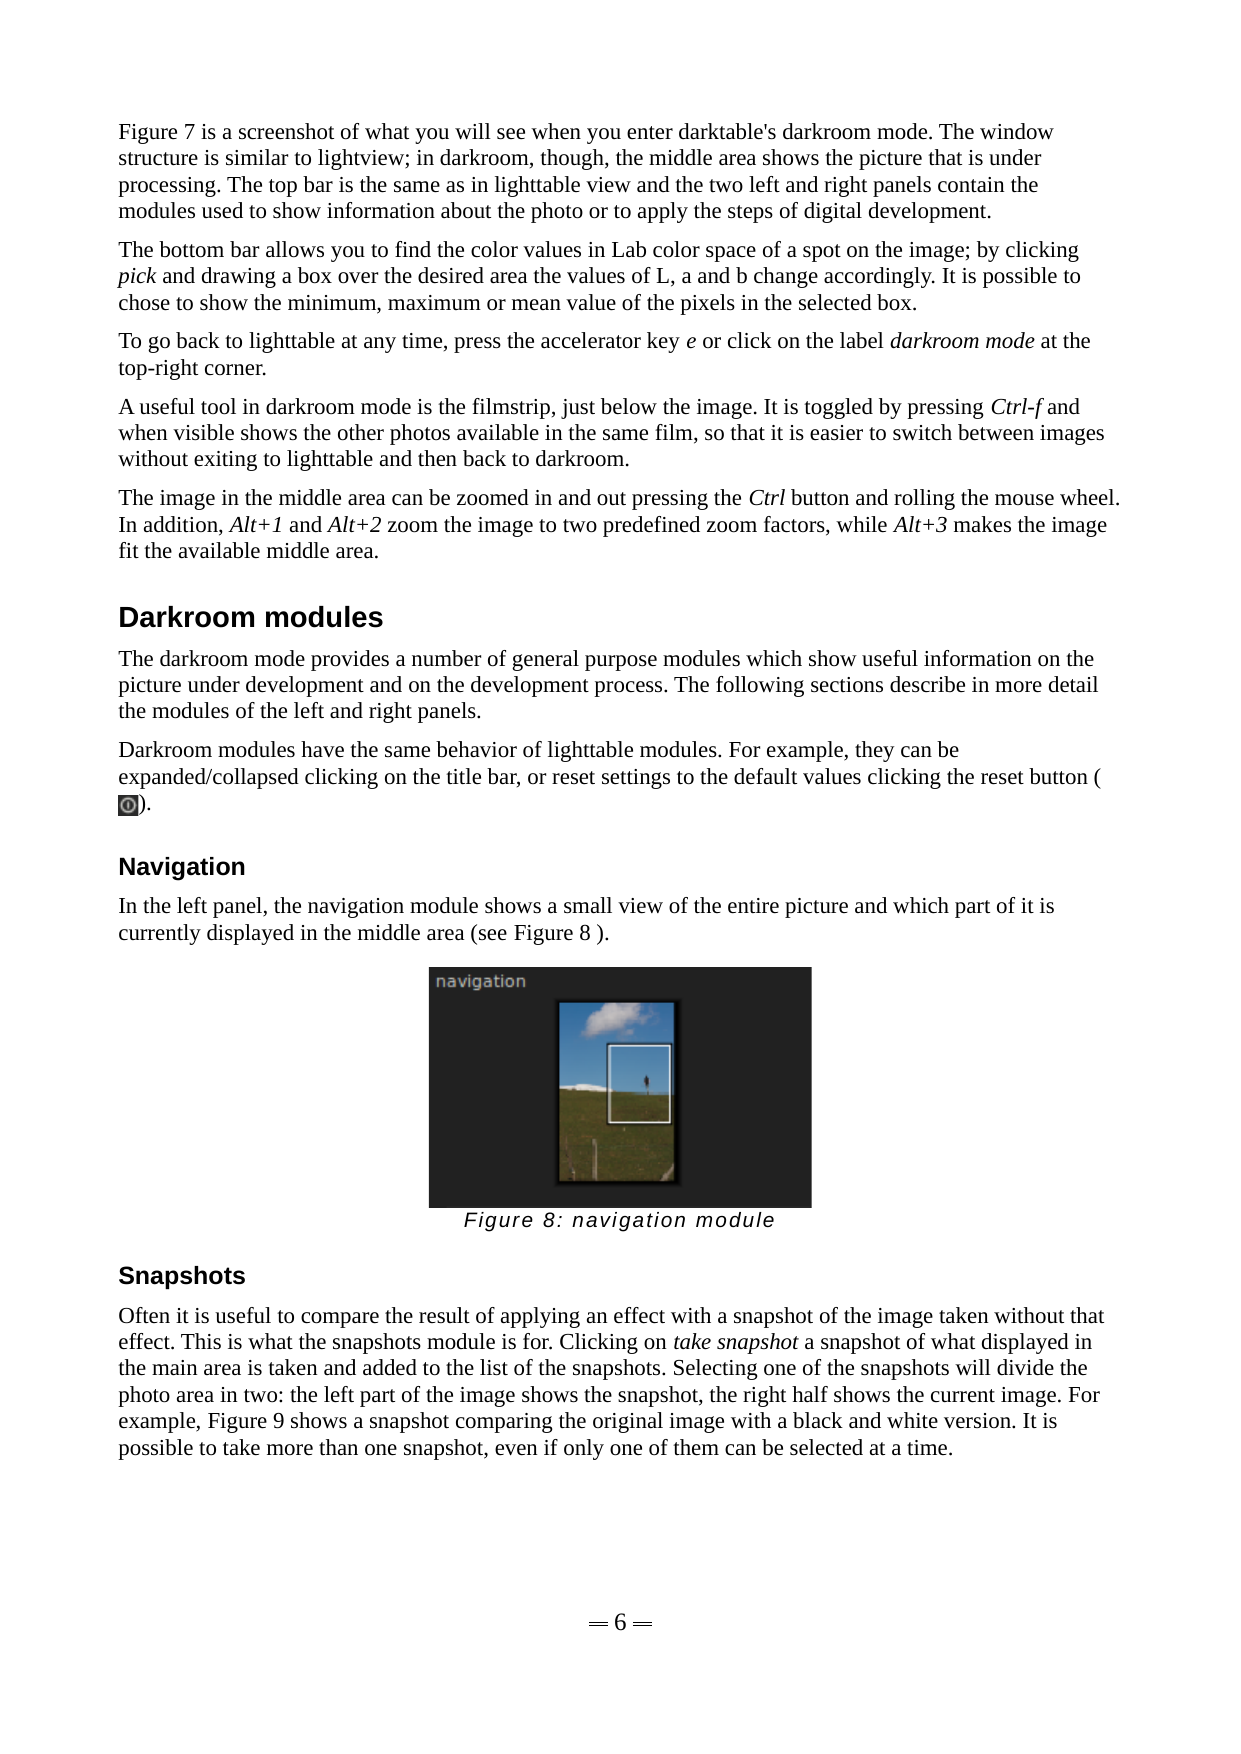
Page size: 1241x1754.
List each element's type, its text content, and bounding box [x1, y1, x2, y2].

text The darkroom mode provides a number of general purpose modules which show useful information on the picture under development and on the development process. The following sections describe in more detail the modules of the left and right panels. [118, 645, 1122, 724]
text The bottom bar allows you to find the color values in Lab color space of a spot on the image; by clicking pick and drawing a box over the desired area the values of L, a and b change accordingly. It is possible to chose to show the minimum, maximum or mean value of the pixels in the selected box. [118, 236, 1122, 315]
picture [428, 967, 812, 1208]
subtitle [429, 955, 811, 967]
text The image in the middle area can be zoomed in and out pressing the Ctrl button and rolling the mouse wheel. In addition, Alt+1 and Alt+2 zoom the image to two predefined zoom factors, while Alt+3 makes the image fit the available middle area. [118, 484, 1122, 563]
picture [118, 795, 139, 816]
subtitle Darkroom modules [118, 599, 1122, 633]
text Figure 8: navigation module [429, 1208, 811, 1232]
subtitle Navigation [118, 852, 1122, 880]
text In the left panel, the navigation module shows a small view of the entire picture and which part of it is currently displayed in the middle area (see Figure 8 ). [118, 892, 1122, 945]
text Darkroom modules have the same behavior of lighttable modules. For example, they can be expanded/collapsed clicking on the title bar, or reset settings to the default values clicking the reset button (). [118, 736, 1122, 816]
text Figure 7 is a screenshot of what you will see when you enter darktable's darkroom mode. The window structure is similar to lightview; in darkroom, though, the middle area shows the picture that is under processing. The top bar is the same as in lighttable view and the two left and right panels contain the modules used to show information about the photo or to apply the steps of digital development. [118, 118, 1122, 223]
text To go back to lighttable at any time, press the accelerator key e or click on the label darkroom mode at the top-right corner. [118, 328, 1122, 380]
text A useful tool in darkroom mode is the filmstrip, just below the image. It is toggled by pressing Ctrl-f and when visible shows the other photos available in the same film, so that it is easier to switch between images without exiting to lighttable and then back to darkroom. [118, 393, 1122, 472]
text Often it is useful to compare the result of applying an effect with a snapshot of the image taken without that effect. This is what the snapshots module is for. Clicking on take snapshot a snapshot of what displayed in the main area is taken and added to the list of the snapshots. Selecting one of the snapshots will divide the photo area in two: the left part of the image shows the snapshot, the right half shows the current image. For example, Figure 9 shows a snapshot comparing the original image with a black and white version. It is possible to take more than one snapshot, even if only one of them can be selected at a time. [118, 1302, 1122, 1460]
subtitle Snapshots [118, 1208, 1122, 1290]
